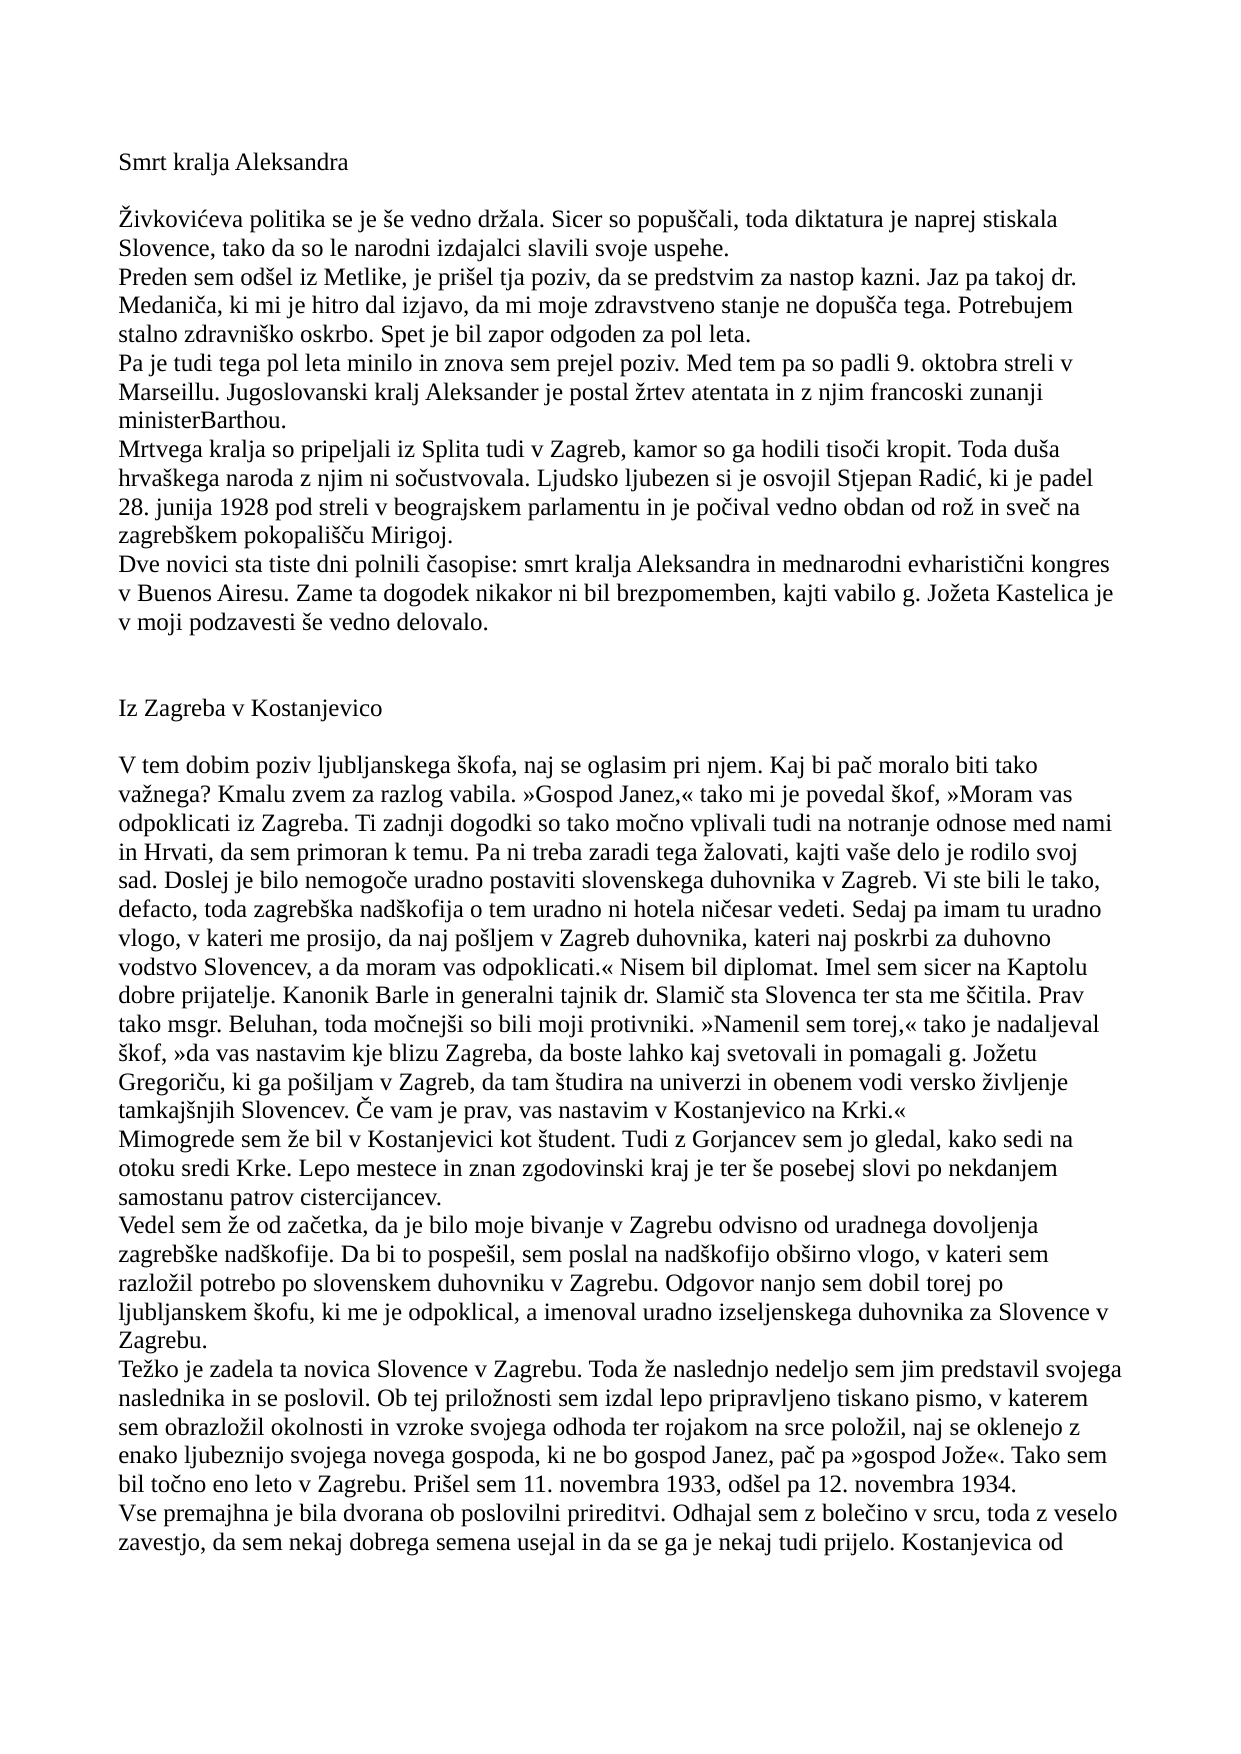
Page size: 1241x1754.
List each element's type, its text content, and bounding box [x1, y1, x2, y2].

text V tem dobim poziv ljubljanskega škofa, naj se oglasim pri njem. Kaj bi pač moralo biti tako važnega? Kmalu zvem za razlog vabila. »Gospod Janez,« tako mi je povedal škof, »Moram vas odpoklicati iz Zagreba. Ti zadnji dogodki so tako močno vplivali tudi na notranje odnose med nami in Hrvati, da sem primoran k temu. Pa ni treba zaradi tega žalovati, kajti vaše delo je rodilo svoj sad. Doslej je bilo nemogoče uradno postaviti slovenskega duhovnika v Zagreb. Vi ste bili le tako, defacto, toda zagrebška nadškofija o tem uradno ni hotela ničesar vedeti. Sedaj pa imam tu uradno vlogo, v kateri me prosijo, da naj pošljem v Zagreb duhovnika, kateri naj poskrbi za duhovno vodstvo Slovencev, a da moram vas odpoklicati.« Nisem bil diplomat. Imel sem sicer na Kaptolu dobre prijatelje. Kanonik Barle in generalni tajnik dr. Slamič sta Slovenca ter sta me ščitila. Prav tako msgr. Beluhan, toda močnejši so bili moji protivniki. »Namenil sem torej,« tako je nadaljeval škof, »da vas nastavim kje blizu Zagreba, da boste lahko kaj svetovali in pomagali g. Jožetu Gregoriču, ki ga pošiljam v Zagreb, da tam študira na univerzi in obenem vodi versko življenje tamkajšnjih Slovencev. Če vam je prav, vas nastavim v Kostanjevico na Krki.« [118, 751, 1122, 1124]
text Smrt kralja Aleksandra [118, 147, 1122, 176]
text Težko je zadela ta novica Slovence v Zagrebu. Toda že naslednjo nedeljo sem jim predstavil svojega naslednika in se poslovil. Ob tej priložnosti sem izdal lepo pripravljeno tiskano pismo, v katerem sem obrazložil okolnosti in vzroke svojega odhoda ter rojakom na srce položil, naj se oklenejo z enako ljubeznijo svojega novega gospoda, ki ne bo gospod Janez, pač pa »gospod Jože«. Tako sem bil točno eno leto v Zagrebu. Prišel sem 11. novembra 1933, odšel pa 12. novembra 1934. [118, 1354, 1122, 1498]
text Mrtvega kralja so pripeljali iz Splita tudi v Zagreb, kamor so ga hodili tisoči kropit. Toda duša hrvaškega naroda z njim ni sočustvovala. Ljudsko ljubezen si je osvojil Stjepan Radić, ki je padel 28. junija 1928 pod streli v beograjskem parlamentu in je počival vedno obdan od rož in sveč na zagrebškem pokopališču Mirigoj. [118, 434, 1122, 549]
text Pa je tudi tega pol leta minilo in znova sem prejel poziv. Med tem pa so padli 9. oktobra streli v Marseillu. Jugoslovanski kralj Aleksander je postal žrtev atentata in z njim francoski zunanji ministerBarthou. [118, 348, 1122, 434]
text Vse premajhna je bila dvorana ob poslovilni prireditvi. Odhajal sem z bolečino v srcu, toda z veselo zavestjo, da sem nekaj dobrega semena usejal in da se ga je nekaj tudi prijelo. Kostanjevica od [118, 1498, 1122, 1556]
text Dve novici sta tiste dni polnili časopise: smrt kralja Aleksandra in mednarodni evharistični kongres v Buenos Airesu. Zame ta dogodek nikakor ni bil brezpomemben, kajti vabilo g. Jožeta Kastelica je v moji podzavesti še vedno delovalo. [118, 549, 1122, 636]
text Mimogrede sem že bil v Kostanjevici kot študent. Tudi z Gorjancev sem jo gledal, kako sedi na otoku sredi Krke. Lepo mestece in znan zgodovinski kraj je ter še posebej slovi po nekdanjem samostanu patrov cistercijancev. [118, 1124, 1122, 1211]
text Živkovićeva politika se je še vedno držala. Sicer so popuščali, toda diktatura je naprej stiskala Slovence, tako da so le narodni izdajalci slavili svoje uspehe. [118, 204, 1122, 262]
text Vedel sem že od začetka, da je bilo moje bivanje v Zagrebu odvisno od uradnega dovoljenja zagrebške nadškofije. Da bi to pospešil, sem poslal na nadškofijo obširno vlogo, v kateri sem razložil potrebo po slovenskem duhovniku v Zagrebu. Odgovor nanjo sem dobil torej po ljubljanskem škofu, ki me je odpoklical, a imenoval uradno izseljenskega duhovnika za Slovence v Zagrebu. [118, 1211, 1122, 1354]
text Preden sem odšel iz Metlike, je prišel tja poziv, da se predstvim za nastop kazni. Jaz pa takoj dr. Medaniča, ki mi je hitro dal izjavo, da mi moje zdravstveno stanje ne dopušča tega. Potrebujem stalno zdravniško oskrbo. Spet je bil zapor odgoden za pol leta. [118, 262, 1122, 348]
text Iz Zagreba v Kostanjevico [118, 693, 1122, 722]
